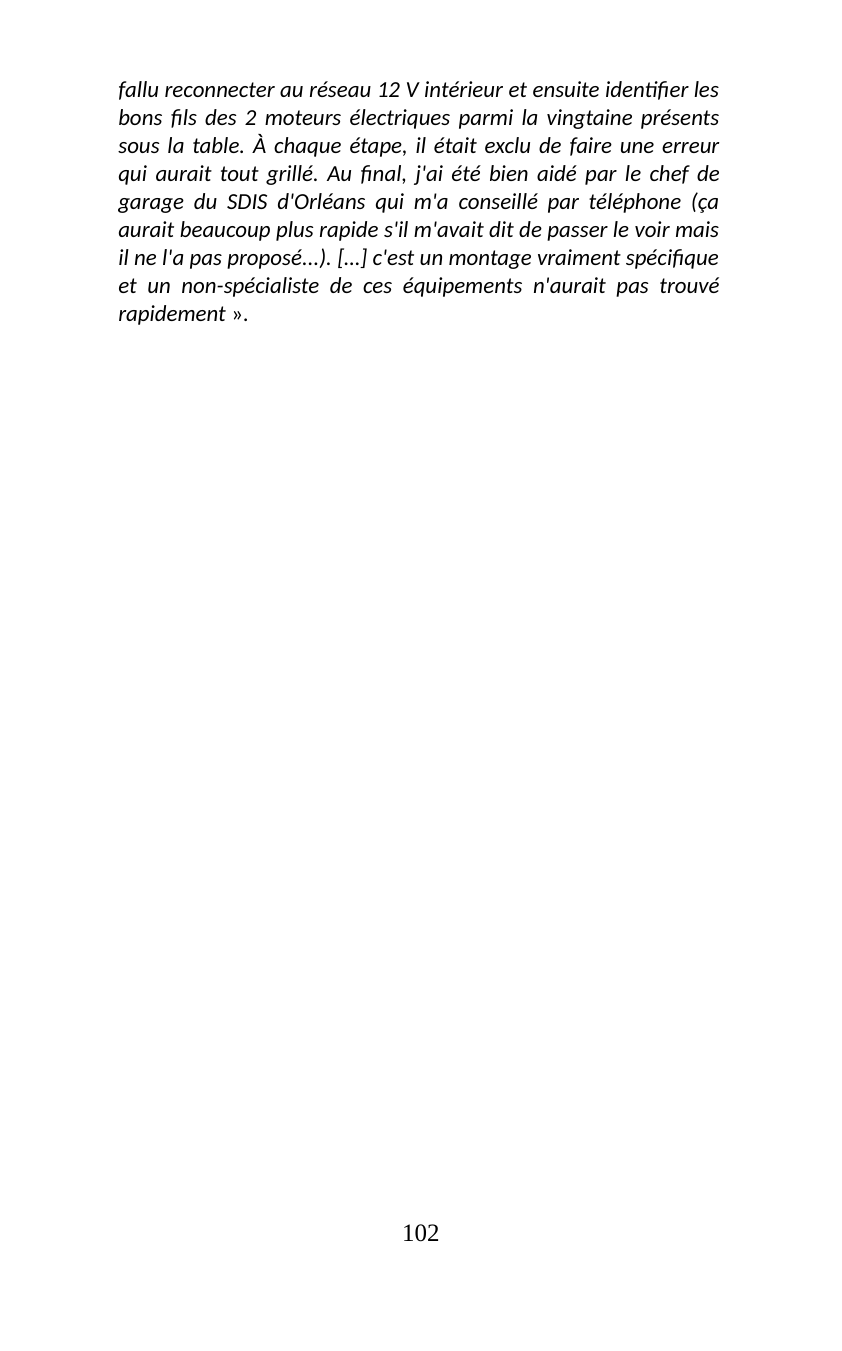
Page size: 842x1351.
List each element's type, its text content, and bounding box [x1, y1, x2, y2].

text fallu reconnecter au réseau 12 V intérieur et ensuite identifier les bons fils des 2 moteurs électriques parmi la vingtaine présents sous la table. À chaque étape, il était exclu de faire une erreur qui aurait tout grillé. Au final, j'ai été bien aidé par le chef de garage du SDIS d'Orléans qui m'a conseillé par téléphone (ça aurait beaucoup plus rapide s'il m'avait dit de passer le voir mais il ne l'a pas proposé...). […] c'est un montage vraiment spécifique et un non-spécialiste de ces équipements n'aurait pas trouvé rapidement ». [118, 75, 723, 327]
